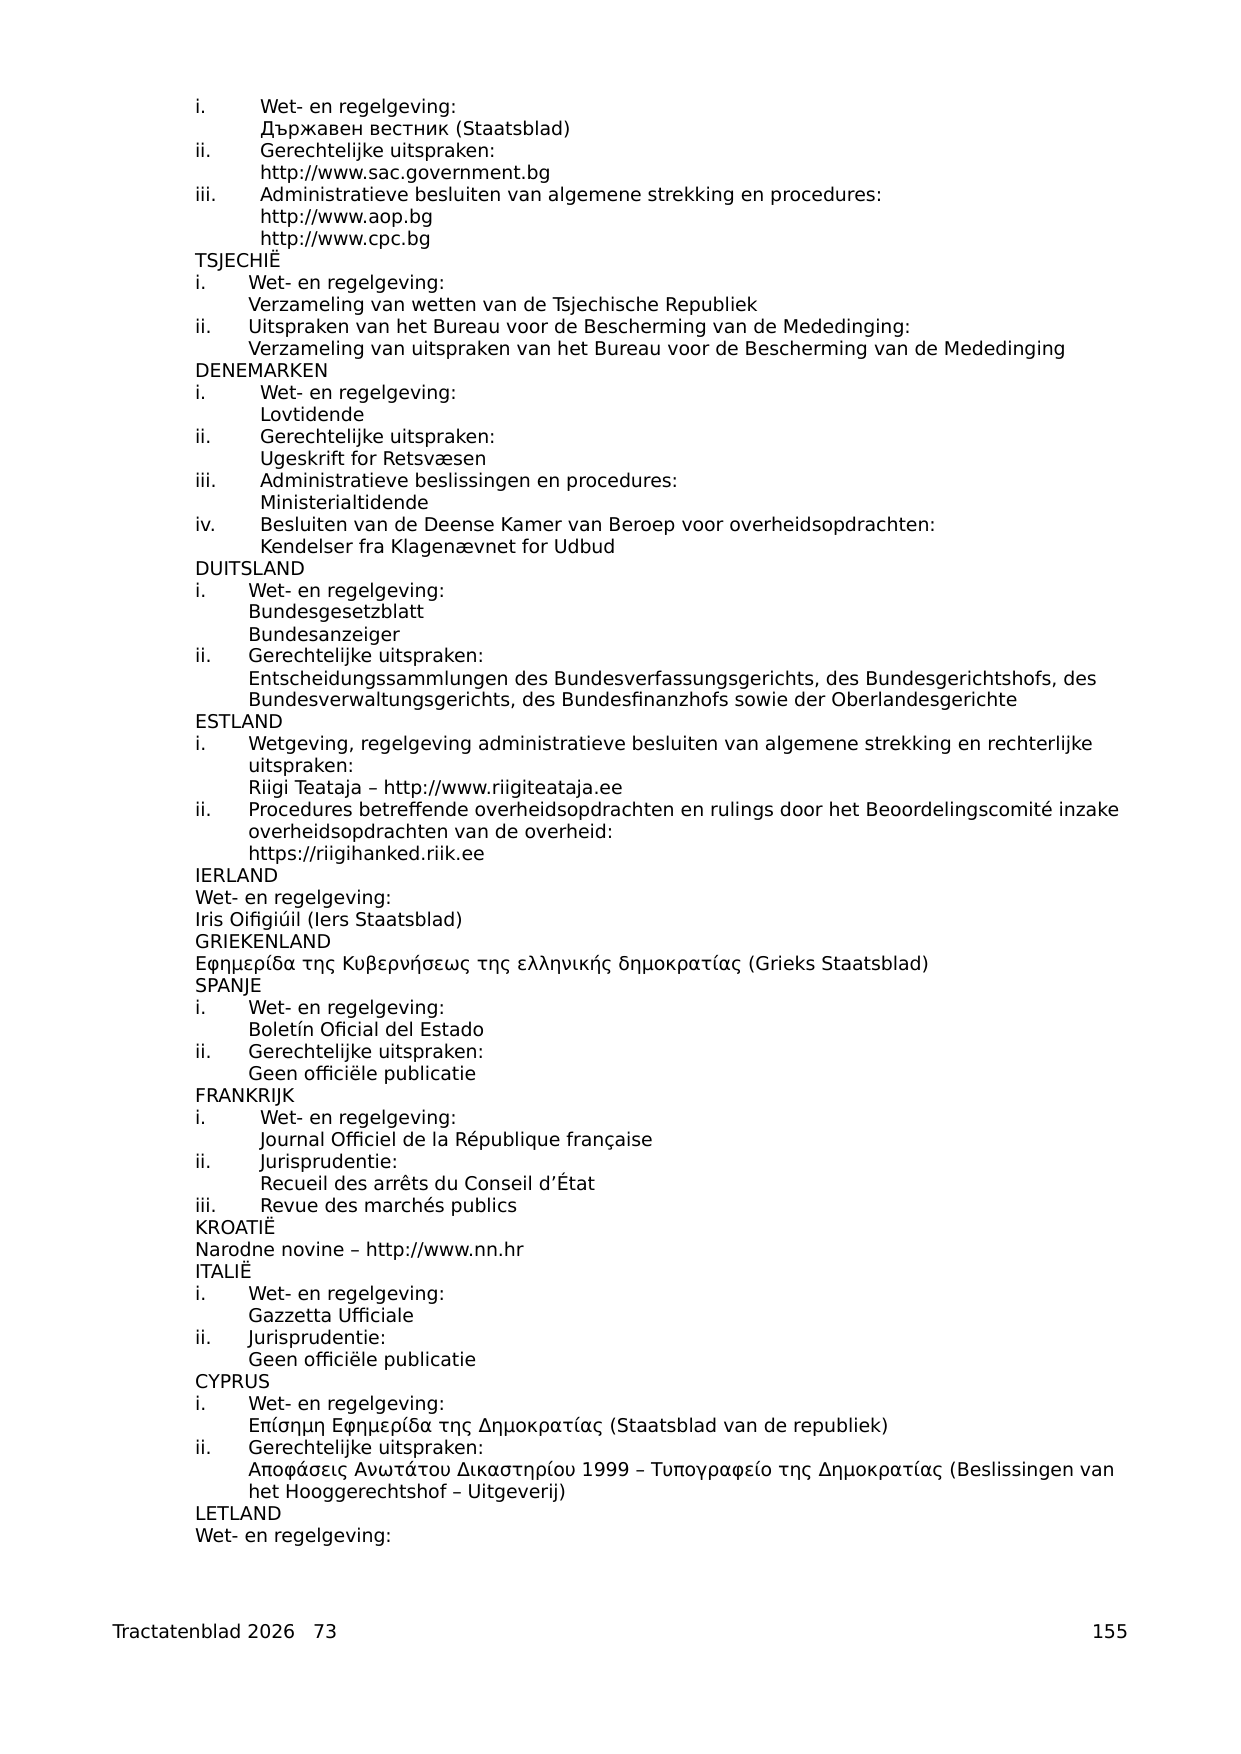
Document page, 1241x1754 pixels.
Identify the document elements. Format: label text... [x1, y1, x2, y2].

text LETLAND [195, 1503, 1128, 1524]
text ii. Gerechtelijke uitspraken: [195, 1437, 1128, 1459]
text TSJECHIË [195, 250, 1128, 272]
text ii. Gerechtelijke uitspraken: [195, 140, 1128, 162]
text Ministerialtidende [260, 492, 1128, 513]
text iii. Administratieve beslissingen en procedures: [195, 469, 1128, 492]
text i. Wet- en regelgeving: [195, 1283, 1128, 1305]
text ii. Gerechtelijke uitspraken: [195, 645, 1128, 667]
text ii. Jurisprudentie: [195, 1327, 1128, 1349]
text CΥΡRUS [195, 1371, 1128, 1393]
text SPANJE [195, 975, 1128, 997]
text KROATIË [195, 1217, 1128, 1239]
text Boletín Oficial del Estado [248, 1019, 1128, 1041]
text Εφημερίδα της Κυβερνήσεως της ελληνικής δημοκρατίας (Grieks Staatsblad) [195, 953, 1128, 975]
text i. Wet- en regelgeving: [195, 96, 1128, 118]
text http://www.cpc.bg [260, 228, 1128, 250]
text i. Wet- en regelgeving: [195, 997, 1128, 1019]
text Geen officiële publicatie [248, 1349, 1128, 1371]
text GRIEKENLAND [195, 931, 1128, 953]
text http://www.sac.government.bg [260, 162, 1128, 184]
text IERLAND [195, 865, 1128, 887]
text iv. Besluiten van de Deense Kamer van Beroep voor overheidsopdrachten: [195, 513, 1128, 536]
text Kendelser fra Klagenævnet for Udbud [260, 536, 1128, 557]
text ii. Jurisprudentie: [195, 1151, 1128, 1173]
text Verzameling van wetten van de Tsjechische Republiek [248, 294, 1128, 316]
text DUITSLAND [195, 557, 1128, 579]
text Επίσημη Εφημερίδα της Δημοκρατίας (Staatsblad van de republiek) [248, 1415, 1128, 1437]
text i. Wet- en regelgeving: [195, 1393, 1128, 1415]
text i. Wet- en regelgeving: [195, 579, 1128, 601]
text Wet- en regelgeving: [195, 887, 1128, 909]
text ii. Uitspraken van het Bureau voor de Bescherming van de Mededinging: [195, 316, 1128, 338]
text Geen officiële publicatie [248, 1063, 1128, 1085]
text Iris Oifigiúil (Iers Staatsblad) [195, 909, 1128, 931]
text i. Wet- en regelgeving: [195, 382, 1128, 404]
text Ugeskrift for Retsvæsen [260, 448, 1128, 469]
text iii. Revue des marchés publics [195, 1195, 1128, 1217]
text Bundesgesetzblatt [248, 601, 1128, 623]
text ii. Gerechtelijke uitspraken: [195, 1041, 1128, 1063]
text Journal Officiel de la République française [260, 1129, 1128, 1151]
text ii. Gerechtelijke uitspraken: [195, 426, 1128, 448]
text ii. Procedures betreffende overheidsopdrachten en rulings door het Beoordelingscomité inzake overheidsopdrachten van de overheid: [195, 799, 1128, 843]
text Riigi Teataja – http://www.riigiteataja.ee [248, 777, 1128, 799]
text http://www.aop.bg [260, 206, 1128, 228]
text Gazzetta Ufficiale [248, 1305, 1128, 1327]
text Αποφάσεις Ανωτάτου Δικαστηρίου 1999 – Τυπογραφείο της Δημοκρατίας (Beslissingen van het Hooggerechtshof – Uitgeverij) [248, 1459, 1128, 1503]
text Държавен вестник (Staatsblad) [260, 118, 1128, 140]
text Bundesanzeiger [248, 623, 1128, 645]
text Lovtidende [260, 404, 1128, 426]
text FRANKRIJK [195, 1085, 1128, 1107]
text i. Wetgeving, regelgeving administratieve besluiten van algemene strekking en rechterlijke uitspraken: [195, 733, 1128, 777]
text Narodne novine – http://www.nn.hr [195, 1239, 1128, 1261]
text Verzameling van uitspraken van het Bureau voor de Bescherming van de Mededinging [248, 338, 1128, 360]
text https://riigihanked.riik.ee [248, 843, 1128, 865]
text i. Wet- en regelgeving: [195, 272, 1128, 294]
text iii. Administratieve besluiten van algemene strekking en procedures: [195, 184, 1128, 206]
text DENEMARKEN [195, 360, 1128, 382]
text ESTLAND [195, 711, 1128, 733]
text Wet- en regelgeving: [195, 1524, 1128, 1547]
text ITALIË [195, 1261, 1128, 1283]
text Entscheidungssammlungen des Bundesverfassungsgerichts, des Bundesgerichtshofs, des Bundesverwaltungsgerichts, des Bundesfinanzhofs sowie der Oberlandesgerichte [248, 667, 1128, 711]
text i. Wet- en regelgeving: [195, 1107, 1128, 1129]
text Recueil des arrêts du Conseil d’État [260, 1173, 1128, 1195]
